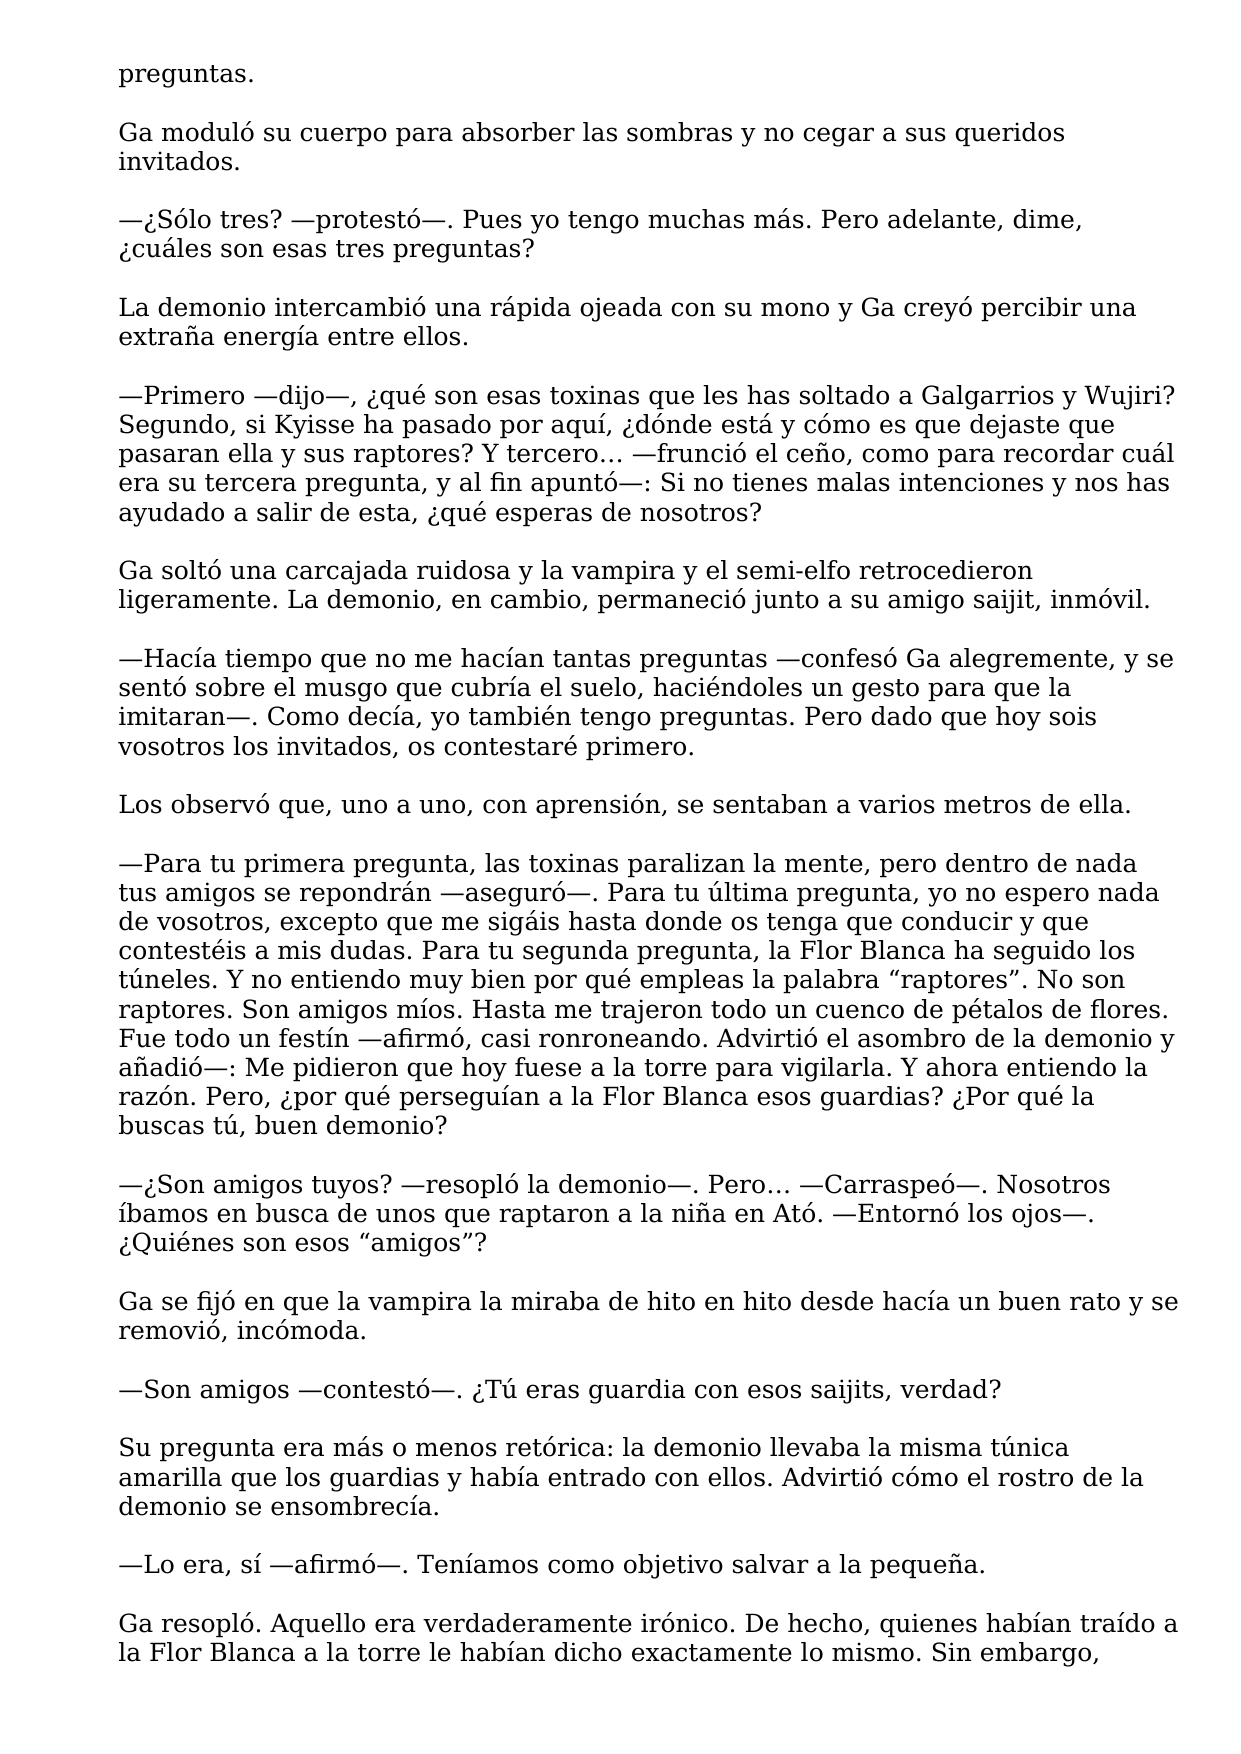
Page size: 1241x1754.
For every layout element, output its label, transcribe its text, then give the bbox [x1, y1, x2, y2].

text Su pregunta era más o menos retórica: la demonio llevaba la misma túnica amarilla que los guardias y había entrado con ellos. Advirtió cómo el rostro de la demonio se ensombrecía. [118, 1434, 1181, 1521]
text —Hacía tiempo que no me hacían tantas preguntas —confesó Ga alegremente, y se sentó sobre el musgo que cubría el suelo, haciéndoles un gesto para que la imitaran—. Como decía, yo también tengo preguntas. Pero dado que hoy sois vosotros los invitados, os contestaré primero. [118, 644, 1181, 761]
text Ga se fijó en que la vampira la miraba de hito en hito desde hacía un buen rato y se removió, incómoda. [118, 1287, 1181, 1346]
text Ga soltó una carcajada ruidosa y la vampira y el semi-elfo retrocedieron ligeramente. La demonio, en cambio, permaneció junto a su amigo saijit, inmóvil. [118, 556, 1181, 615]
text Ga moduló su cuerpo para absorber las sombras y no cegar a sus queridos invitados. [118, 118, 1181, 176]
text —Primero —dijo—, ¿qué son esas toxinas que les has soltado a Galgarrios y Wujiri? Segundo, si Kyisse ha pasado por aquí, ¿dónde está y cómo es que dejaste que pasaran ella y sus raptores? Y tercero… —frunció el ceño, como para recordar cuál era su tercera pregunta, y al fin apuntó—: Si no tienes malas intenciones y nos has ayudado a salir de esta, ¿qué esperas de nosotros? [118, 381, 1181, 527]
text —Lo era, sí —afirmó—. Teníamos como objetivo salvar a la pequeña. [118, 1551, 1181, 1580]
text Ga resopló. Aquello era verdaderamente irónico. De hecho, quienes habían traído a la Flor Blanca a la torre le habían dicho exactamente lo mismo. Sin embargo, [118, 1609, 1181, 1668]
text —Son amigos —contestó—. ¿Tú eras guardia con esos saijits, verdad? [118, 1375, 1181, 1404]
text —¿Son amigos tuyos? —resopló la demonio—. Pero… —Carraspeó—. Nosotros íbamos en busca de unos que raptaron a la niña en Ató. —Entornó los ojos—. ¿Quiénes son esos “amigos”? [118, 1170, 1181, 1258]
text Los observó que, uno a uno, con aprensión, se sentaban a varios metros de ella. [118, 790, 1181, 819]
text preguntas. [118, 59, 1181, 88]
text La demonio intercambió una rápida ojeada con su mono y Ga creyó percibir una extraña energía entre ellos. [118, 293, 1181, 352]
text —Para tu primera pregunta, las toxinas paralizan la mente, pero dentro de nada tus amigos se repondrán —aseguró—. Para tu última pregunta, yo no espero nada de vosotros, excepto que me sigáis hasta donde os tenga que conducir y que contestéis a mis dudas. Para tu segunda pregunta, la Flor Blanca ha seguido los túneles. Y no entiendo muy bien por qué empleas la palabra “raptores”. No son raptores. Son amigos míos. Hasta me trajeron todo un cuenco de pétalos de flores. Fue todo un festín —afirmó, casi ronroneando. Advirtió el asombro de la demonio y añadió—: Me pidieron que hoy fuese a la torre para vigilarla. Y ahora entiendo la razón. Pero, ¿por qué perseguían a la Flor Blanca esos guardias? ¿Por qué la buscas tú, buen demonio? [118, 849, 1181, 1141]
text —¿Sólo tres? —protestó—. Pues yo tengo muchas más. Pero adelante, dime, ¿cuáles son esas tres preguntas? [118, 206, 1181, 264]
